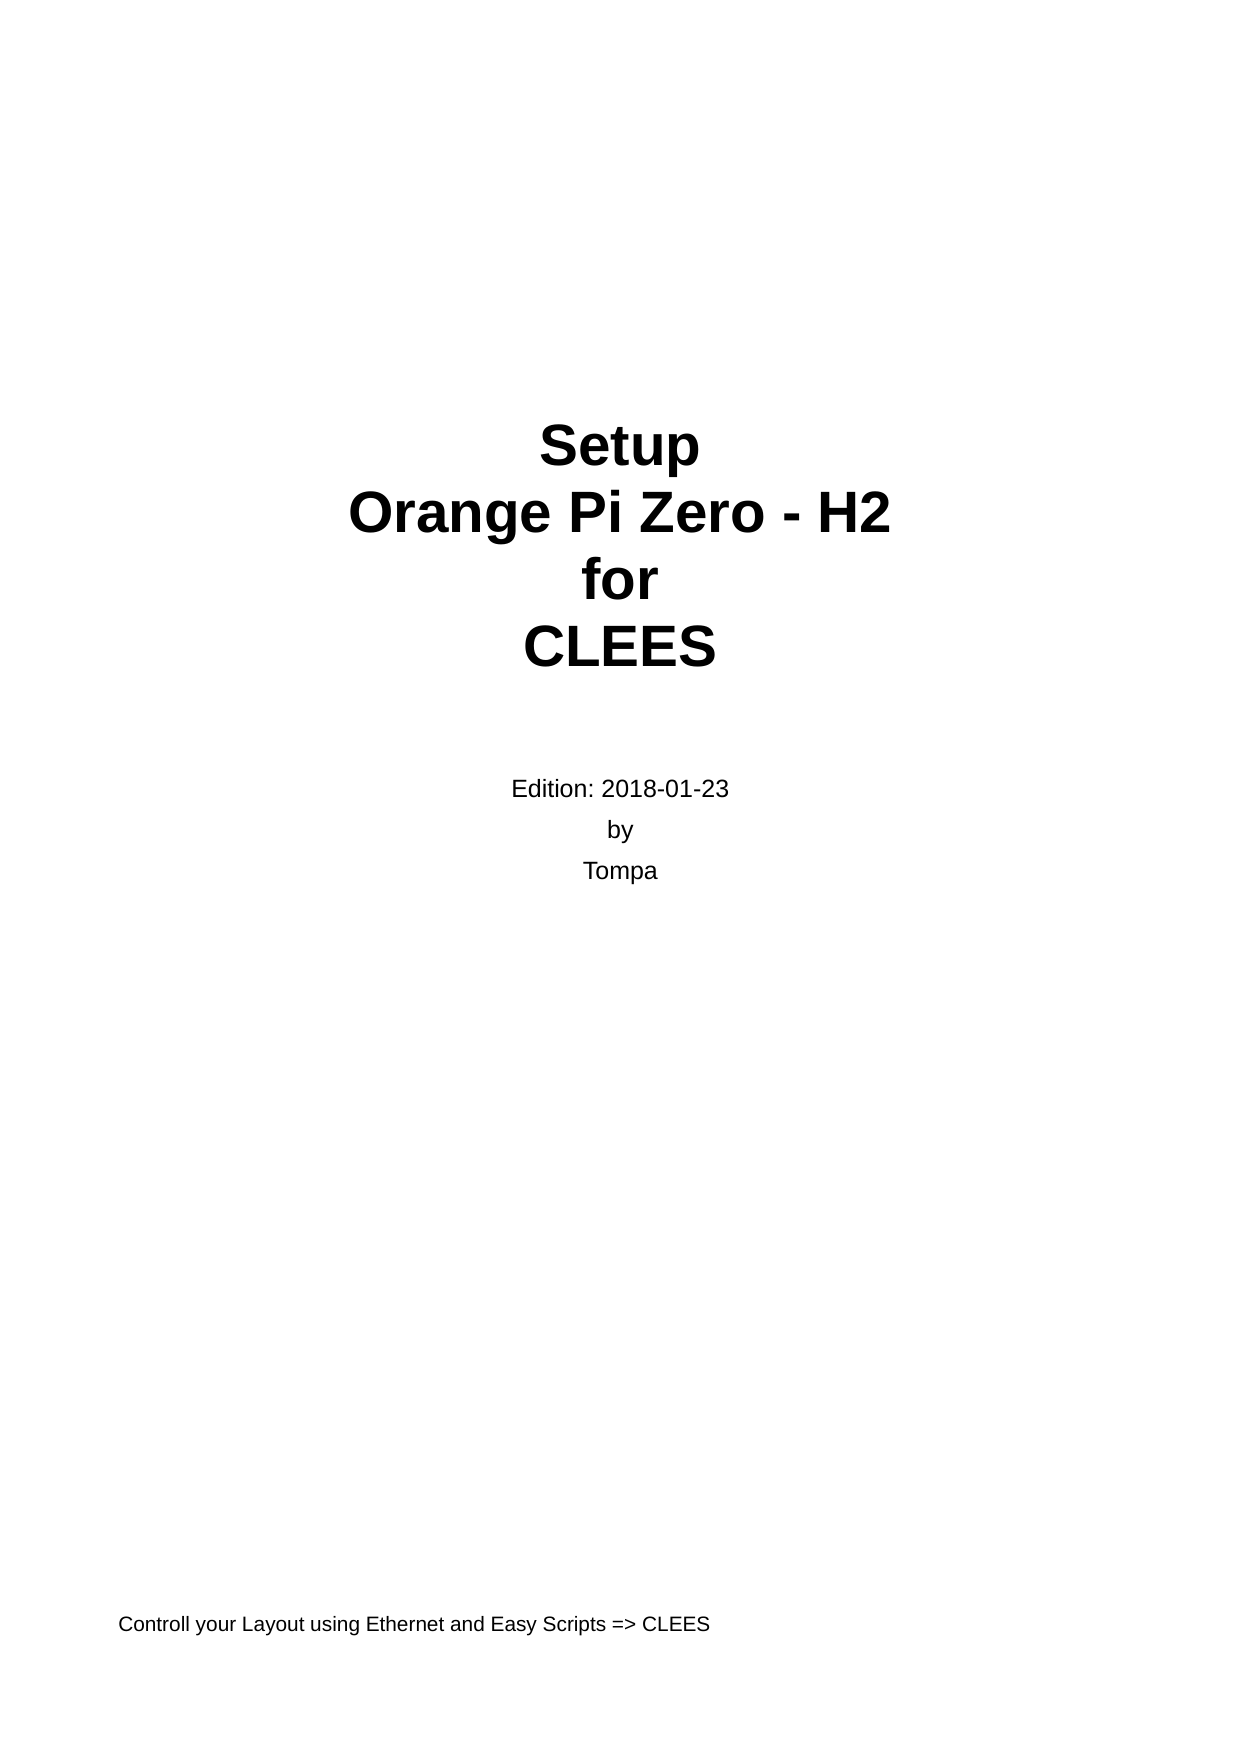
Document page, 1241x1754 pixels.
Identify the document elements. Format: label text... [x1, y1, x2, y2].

title Setup Orange Pi Zero - H2 for CLEES [118, 411, 1122, 679]
text Edition: 2018-01-23 [118, 774, 1122, 803]
text by [118, 815, 1122, 844]
text Tompa [118, 856, 1122, 885]
